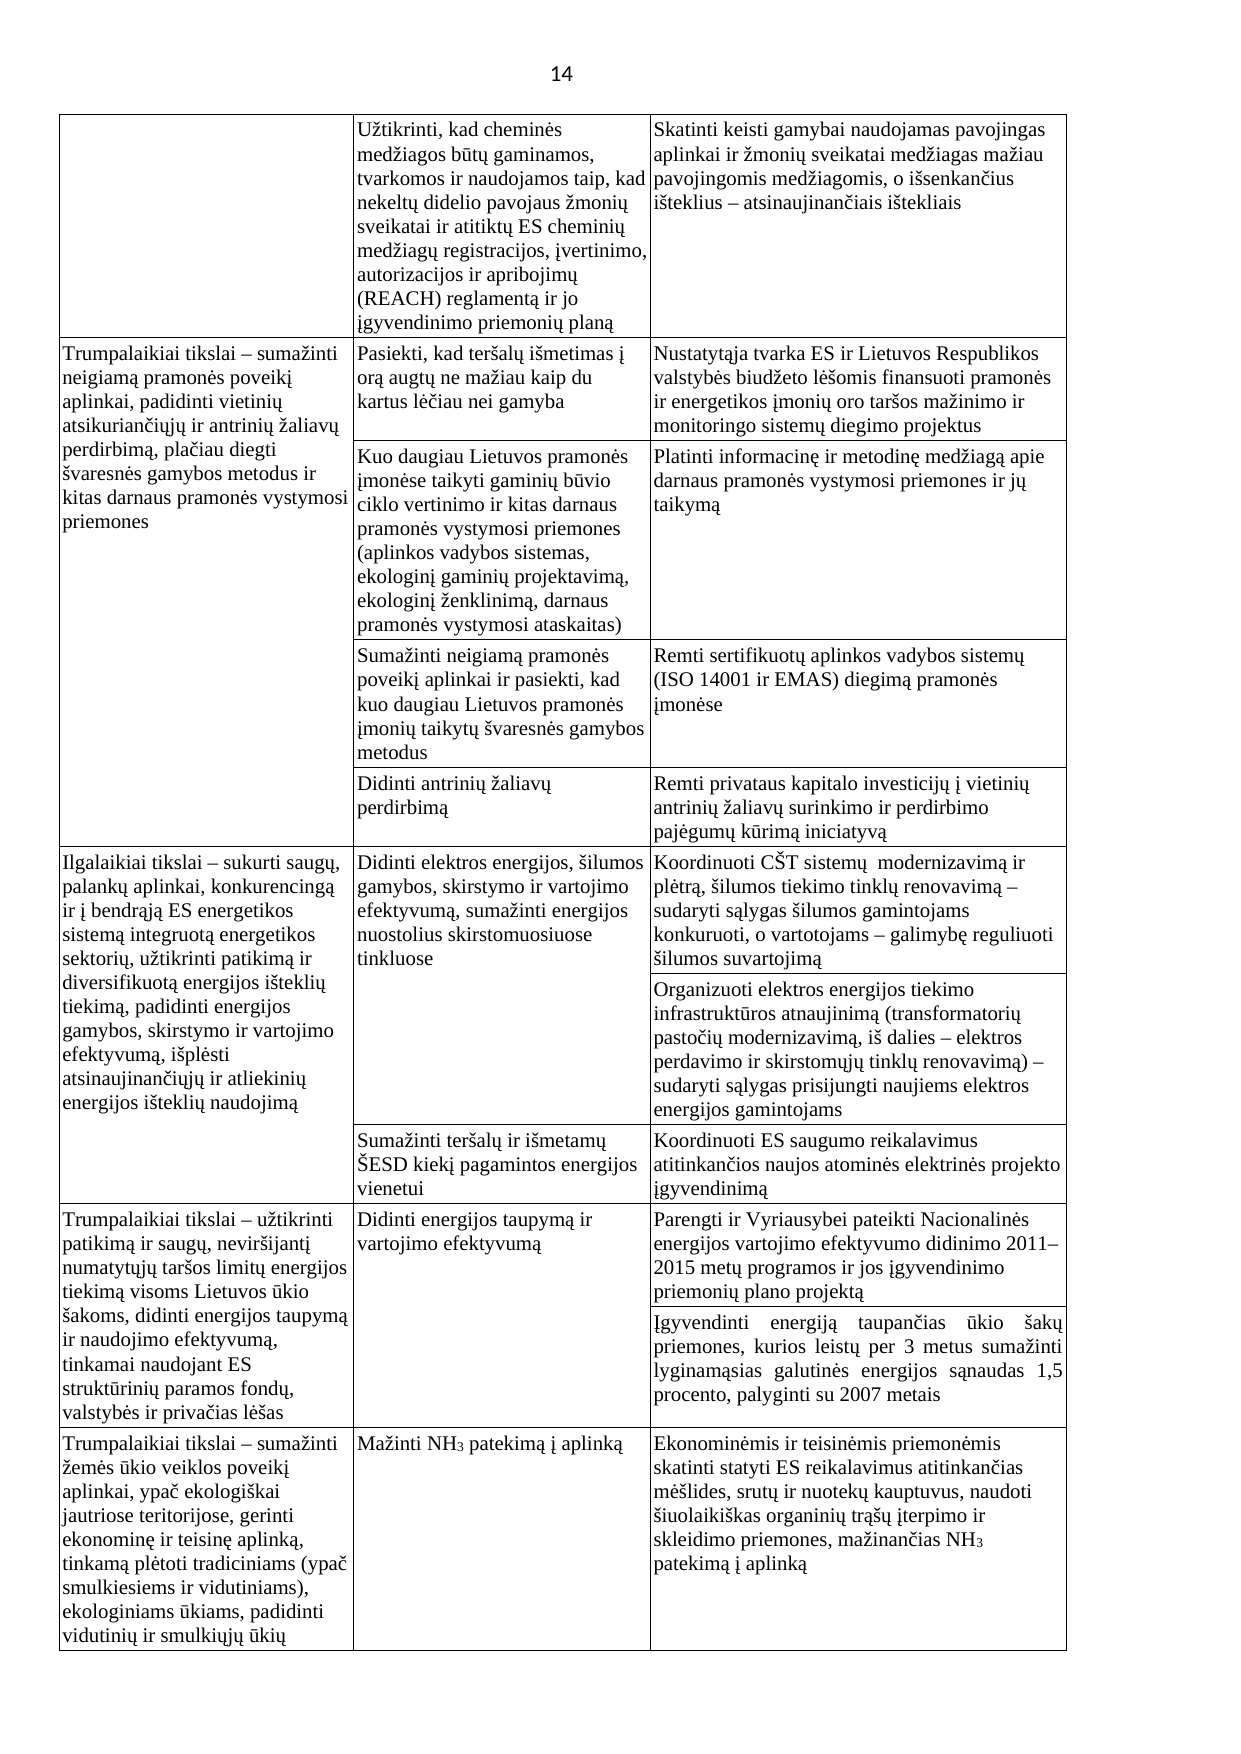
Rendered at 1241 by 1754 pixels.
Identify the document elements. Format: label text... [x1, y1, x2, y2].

table_cell Trumpalaikiai tikslai – sumažinti neigiamą pramonės poveikį aplinkai, padidinti vietinių atsikuriančiųjų ir antrinių žaliavų perdirbimą, plačiau diegti švaresnės gamybos metodus ir kitas darnaus pramonės vystymosi priemones [60, 338, 353, 846]
table_cell Parengti ir Vyriausybei pateikti Nacionalinės energijos vartojimo efektyvumo didinimo 2011–2015 metų programos ir jos įgyvendinimo priemonių plano projektą [651, 1204, 1066, 1306]
table_cell Įgyvendinti energiją taupančias ūkio šakų priemones, kurios leistų per 3 metus sumažinti lyginamąsias galutinės energijos sąnaudas 1,5 procento, palyginti su 2007 metais [651, 1307, 1066, 1427]
table_cell Trumpalaikiai tikslai – sumažinti žemės ūkio veiklos poveikį aplinkai, ypač ekologiškai jautriose teritorijose, gerinti ekonominę ir teisinę aplinką, tinkamą plėtoti tradiciniams (ypač smulkiesiems ir vidutiniams), ekologiniams ūkiams, padidinti vidutinių ir smulkiųjų ūkių [60, 1428, 353, 1650]
table_cell Skatinti keisti gamybai naudojamas pavojingas aplinkai ir žmonių sveikatai medžiagas mažiau pavojingomis medžiagomis, o išsenkančius išteklius – atsinaujinančiais ištekliais [651, 115, 1066, 337]
table_cell Ekonominėmis ir teisinėmis priemonėmis skatinti statyti ES reikalavimus atitinkančias mėšlides, srutų ir nuotekų kauptuvus, naudoti šiuolaikiškas organinių trąšų įterpimo ir skleidimo priemones, mažinančias NH3 patekimą į aplinką [651, 1428, 1066, 1650]
table_cell Koordinuoti ES saugumo reikalavimus atitinkančios naujos atominės elektrinės projekto įgyvendinimą [651, 1125, 1066, 1203]
table_cell Kuo daugiau Lietuvos pramonės įmonėse taikyti gaminių būvio ciklo vertinimo ir kitas darnaus pramonės vystymosi priemones (aplinkos vadybos sistemas, ekologinį gaminių projektavimą, ekologinį ženklinimą, darnaus pramonės vystymosi ataskaitas) [354, 441, 650, 639]
table_cell Didinti elektros energijos, šilumos gamybos, skirstymo ir vartojimo efektyvumą, sumažinti energijos nuostolius skirstomuosiuose tinkluose [354, 847, 650, 1124]
table_cell Nustatytąja tvarka ES ir Lietuvos Respublikos valstybės biudžeto lėšomis finansuoti pramonės ir energetikos įmonių oro taršos mažinimo ir monitoringo sistemų diegimo projektus [651, 338, 1066, 440]
table_cell Remti sertifikuotų aplinkos vadybos sistemų (ISO 14001 ir EMAS) diegimą pramonės įmonėse [651, 640, 1066, 767]
table_cell Pasiekti, kad teršalų išmetimas į orą augtų ne mažiau kaip du kartus lėčiau nei gamyba [354, 338, 650, 440]
table_cell Didinti energijos taupymą ir vartojimo efektyvumą [354, 1204, 650, 1427]
table_cell Trumpalaikiai tikslai – užtikrinti patikimą ir saugų, neviršijantį numatytųjų taršos limitų energijos tiekimą visoms Lietuvos ūkio šakoms, didinti energijos taupymą ir naudojimo efektyvumą, tinkamai naudojant ES struktūrinių paramos fondų, valstybės ir privačias lėšas [60, 1204, 353, 1427]
table_cell Sumažinti neigiamą pramonės poveikį aplinkai ir pasiekti, kad kuo daugiau Lietuvos pramonės įmonių taikytų švaresnės gamybos metodus [354, 640, 650, 767]
table_cell Ilgalaikiai tikslai – sukurti saugų, palankų aplinkai, konkurencingą ir į bendrąją ES energetikos sistemą integruotą energetikos sektorių, užtikrinti patikimą ir diversifikuotą energijos išteklių tiekimą, padidinti energijos gamybos, skirstymo ir vartojimo efektyvumą, išplėsti atsinaujinančiųjų ir atliekinių energijos išteklių naudojimą [60, 847, 353, 1203]
table_cell Koordinuoti CŠT sistemų modernizavimą ir plėtrą, šilumos tiekimo tinklų renovavimą – sudaryti sąlygas šilumos gamintojams konkuruoti, o vartotojams – galimybę reguliuoti šilumos suvartojimą [651, 847, 1066, 973]
table_cell Platinti informacinę ir metodinę medžiagą apie darnaus pramonės vystymosi priemones ir jų taikymą [651, 441, 1066, 639]
table_cell Sumažinti teršalų ir išmetamų ŠESD kiekį pagamintos energijos vienetui [354, 1125, 650, 1203]
table_cell Užtikrinti, kad cheminės medžiagos būtų gaminamos, tvarkomos ir naudojamos taip, kad nekeltų didelio pavojaus žmonių sveikatai ir atitiktų ES cheminių medžiagų registracijos, įvertinimo, autorizacijos ir apribojimų (REACH) reglamentą ir jo įgyvendinimo priemonių planą [354, 115, 650, 337]
table_cell Remti privataus kapitalo investicijų į vietinių antrinių žaliavų surinkimo ir perdirbimo pajėgumų kūrimą iniciatyvą [651, 768, 1066, 846]
table_cell Didinti antrinių žaliavų perdirbimą [354, 768, 650, 846]
table_cell Organizuoti elektros energijos tiekimo infrastruktūros atnaujinimą (transformatorių pastočių modernizavimą, iš dalies – elektros perdavimo ir skirstomųjų tinklų renovavimą) – sudaryti sąlygas prisijungti naujiems elektros energijos gamintojams [651, 974, 1066, 1124]
table_cell [60, 115, 353, 337]
table_cell Mažinti NH3 patekimą į aplinką [354, 1428, 650, 1650]
